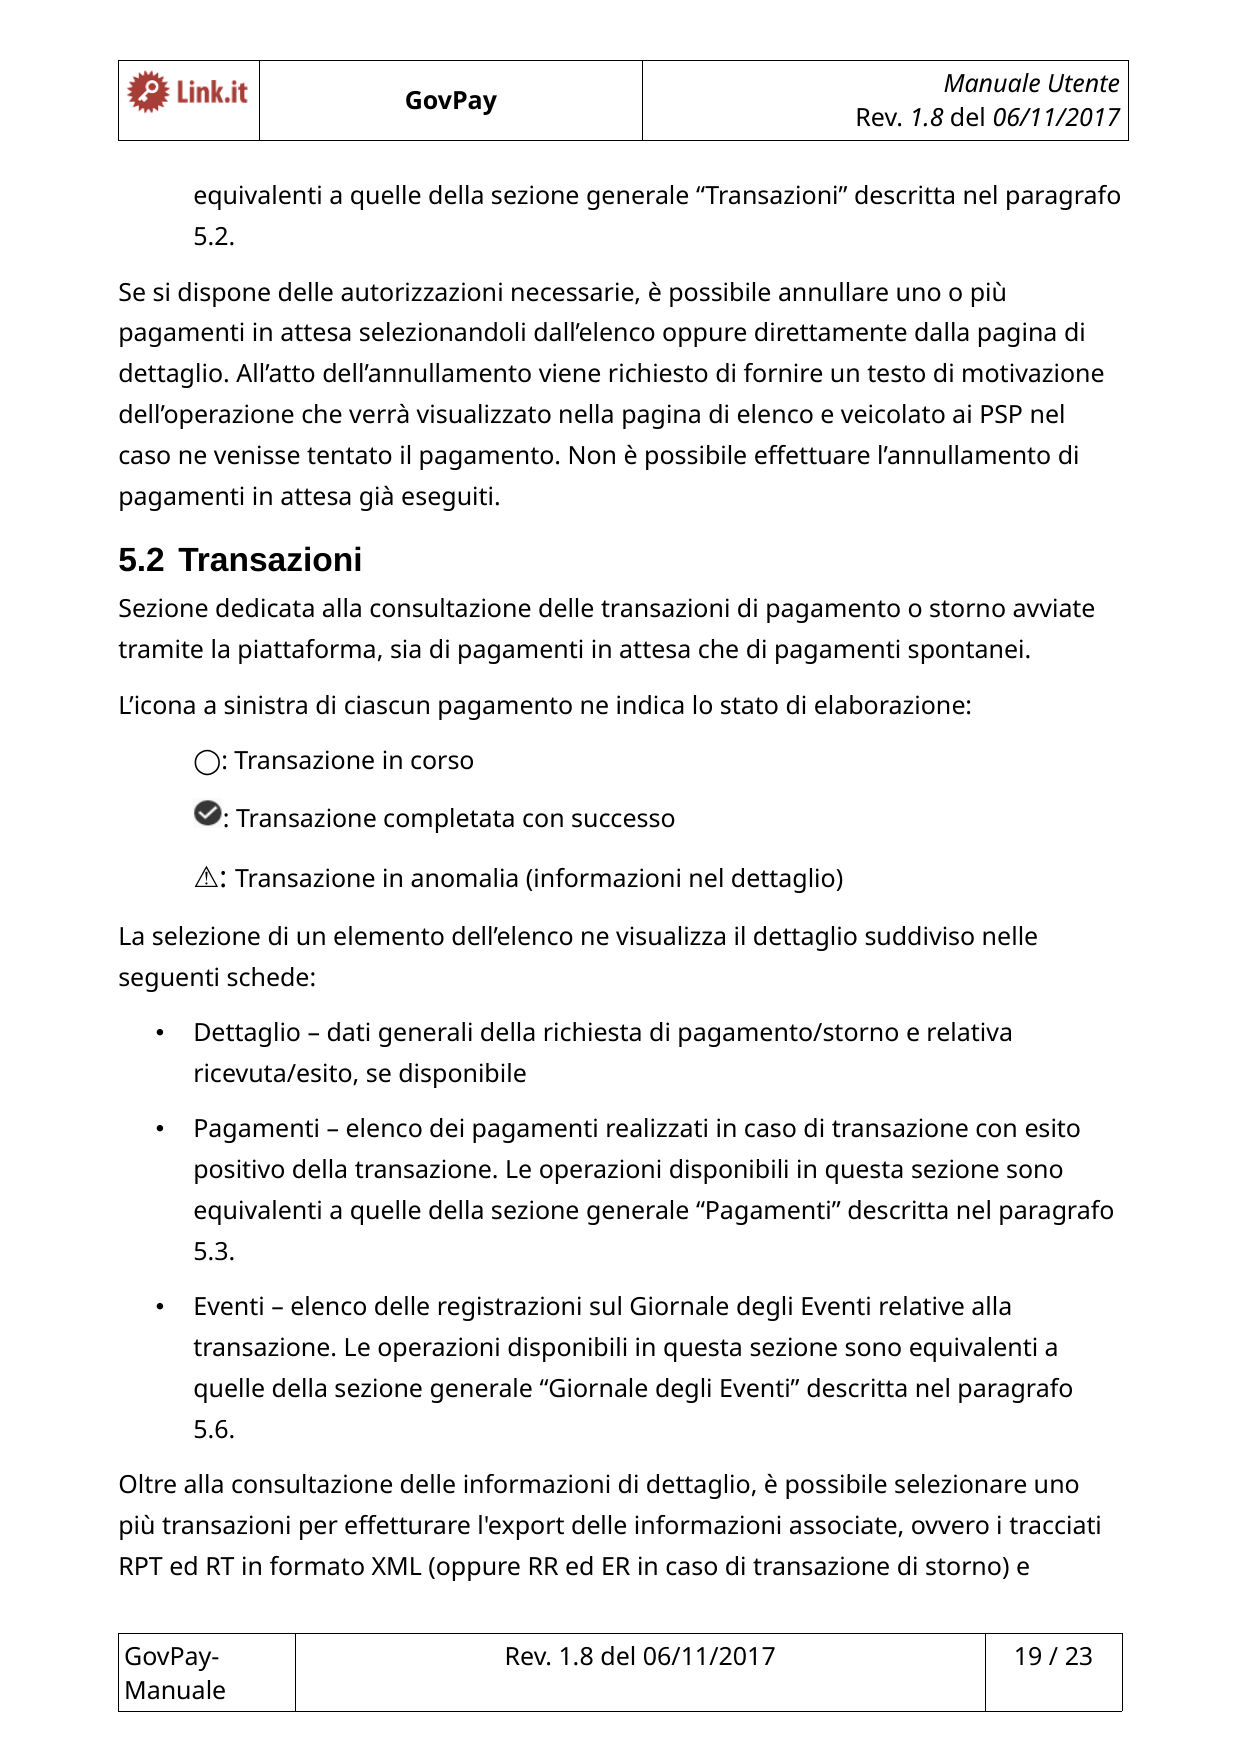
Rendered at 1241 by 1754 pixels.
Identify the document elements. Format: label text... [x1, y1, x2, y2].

list Pagamenti – elenco dei pagamenti realizzati in caso di transazione con esito positivo della transazione. Le operazioni disponibili in questa sezione sono equivalenti a quelle della sezione generale “Pagamenti” descritta nel paragrafo 5.3. [156, 1111, 1122, 1268]
list Dettaglio – dati generali della richiesta di pagamento/storno e relativa ricevuta/esito, se disponibile [156, 1015, 1122, 1090]
list Eventi – elenco delle registrazioni sul Giornale degli Eventi relative alla transazione. Le operazioni disponibili in questa sezione sono equivalenti a quelle della sezione generale “Giornale degli Eventi” descritta nel paragrafo 5.6. [156, 1289, 1122, 1446]
text Se si dispone delle autorizzazioni necessarie, è possibile annullare uno o più pagamenti in attesa selezionandoli dall’elenco oppure direttamente dalla pagina di dettaglio. All’atto dell’annullamento viene richiesto di fornire un testo di motivazione dell’operazione che verrà visualizzato nella pagina di elenco e veicolato ai PSP nel caso ne venisse tentato il pagamento. Non è possibile effettuare l’annullamento di pagamenti in attesa già eseguiti. [118, 274, 1122, 512]
picture [123, 65, 254, 119]
list equivalenti a quelle della sezione generale “Transazioni” descritta nel paragrafo 5.2. [156, 178, 1122, 253]
text La selezione di un elemento dell’elenco ne visualizza il dettaglio suddiviso nelle seguenti schede: [118, 918, 1122, 993]
text Sezione dedicata alla consultazione delle transazioni di pagamento o storno avviate tramite la piattaforma, sia di pagamenti in attesa che di pagamenti spontanei. [118, 591, 1122, 666]
text : Transazione completata con successo [193, 798, 1122, 835]
text L’icona a sinistra di ciascun pagamento ne indica lo stato di elaborazione: [118, 687, 1122, 721]
text ⚠: Transazione in anomalia (informazioni nel dettaglio) [193, 856, 1122, 896]
picture [193, 798, 223, 828]
text Oltre alla consultazione delle informazioni di dettaglio, è possibile selezionare uno più transazioni per effetturare l'export delle informazioni associate, ovvero i tracciati RPT ed RT in formato XML (oppure RR ed ER in caso di transazione di storno) e [118, 1467, 1122, 1583]
text ◯: Transazione in corso [193, 743, 1122, 777]
subtitle Transazioni [118, 540, 1122, 579]
